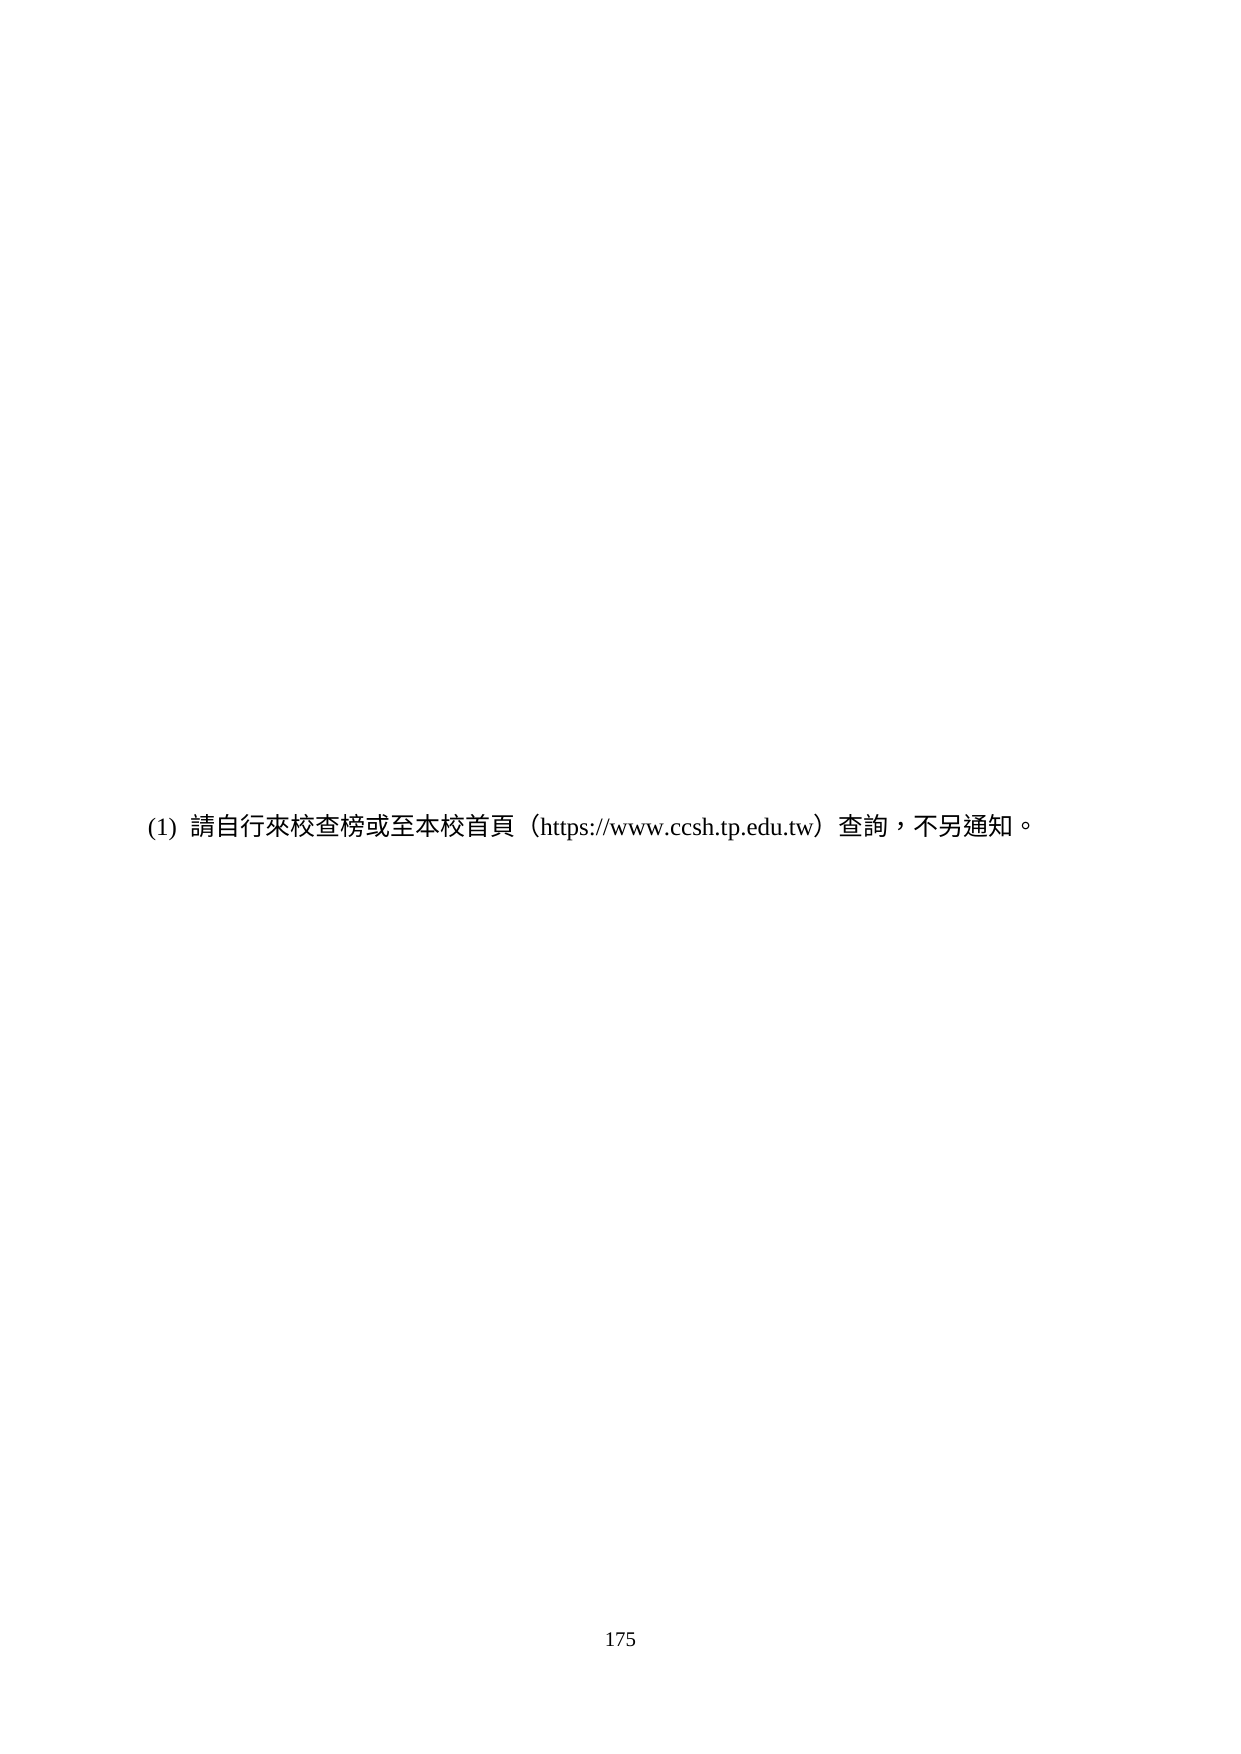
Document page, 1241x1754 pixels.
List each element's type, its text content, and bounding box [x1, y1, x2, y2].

list 請自行來校查榜或至本校首頁（https://www.ccsh.tp.edu.tw）查詢，不另通知。 [148, 783, 1122, 846]
